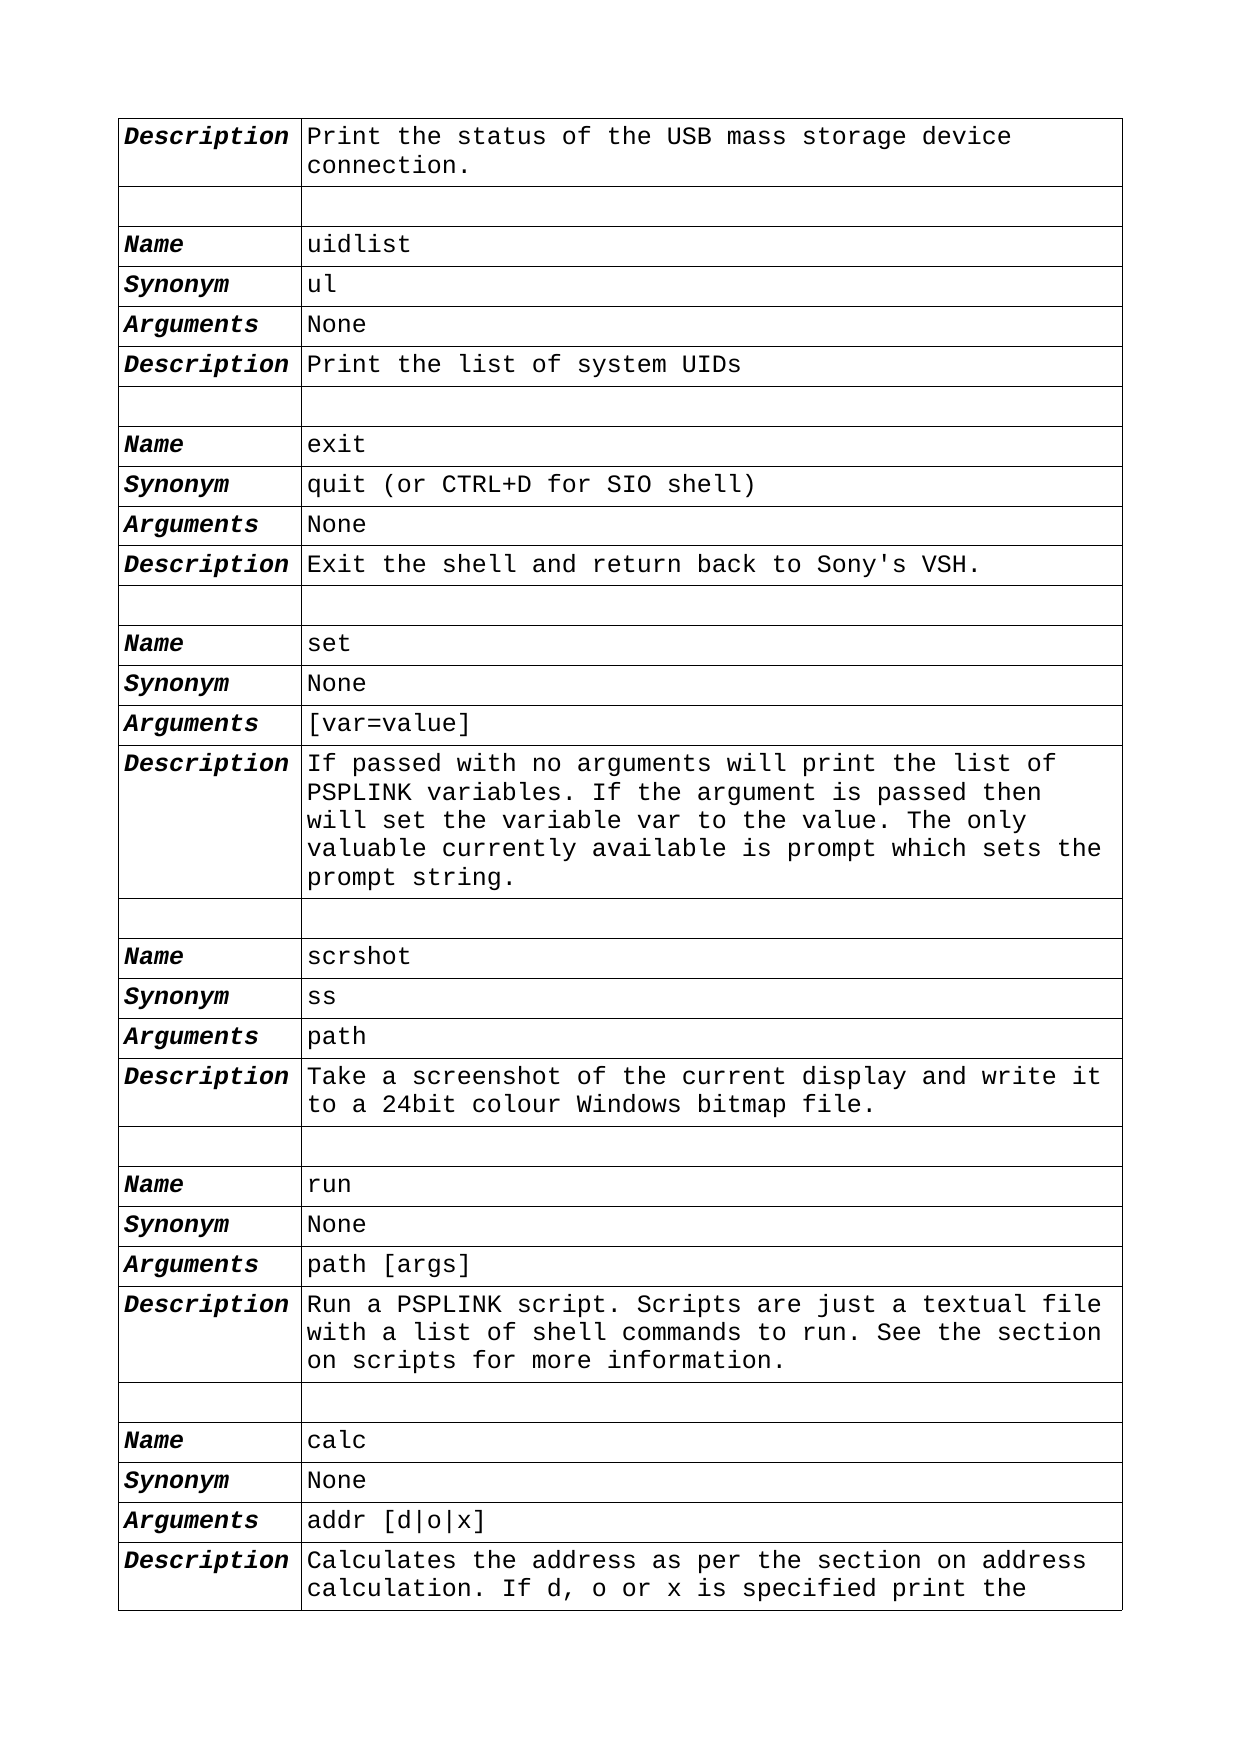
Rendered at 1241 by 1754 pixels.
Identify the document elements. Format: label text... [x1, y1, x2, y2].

table_cell [var=value] [302, 706, 1122, 745]
table_cell [119, 387, 301, 426]
table_cell Description [119, 1543, 301, 1610]
table_cell None [302, 1463, 1122, 1502]
table_cell calc [302, 1423, 1122, 1462]
table_cell [302, 387, 1122, 426]
table_cell uidlist [302, 227, 1122, 266]
table_cell [119, 899, 301, 938]
table_cell Description [119, 746, 301, 898]
table_cell set [302, 626, 1122, 665]
table_cell run [302, 1167, 1122, 1206]
table_cell path [args] [302, 1247, 1122, 1286]
table_cell Take a screenshot of the current display and write it to a 24bit colour Windows bitmap file. [302, 1059, 1122, 1126]
table_cell Synonym [119, 666, 301, 705]
table_cell Synonym [119, 267, 301, 306]
table_cell [302, 1383, 1122, 1422]
table_cell Calculates the address as per the section on address calculation. If d, o or x is specified print the [302, 1543, 1122, 1610]
table_cell Run a PSPLINK script. Scripts are just a textual file with a list of shell commands to run. See the section on scripts for more information. [302, 1287, 1122, 1382]
table_cell Arguments [119, 307, 301, 346]
table_cell Synonym [119, 467, 301, 506]
table_cell Name [119, 1423, 301, 1462]
table_cell path [302, 1019, 1122, 1058]
table_cell None [302, 666, 1122, 705]
table_cell addr [d|o|x] [302, 1503, 1122, 1542]
table_cell If passed with no arguments will print the list of PSPLINK variables. If the argument is passed then will set the variable var to the value. The only valuable currently available is prompt which sets the prompt string. [302, 746, 1122, 898]
table_cell exit [302, 427, 1122, 466]
table_cell Arguments [119, 507, 301, 545]
table_cell ul [302, 267, 1122, 306]
table_cell Arguments [119, 1019, 301, 1058]
table_cell Synonym [119, 1463, 301, 1502]
table_cell Print the list of system UIDs [302, 347, 1122, 386]
table_cell Description [119, 1059, 301, 1126]
table_cell Arguments [119, 1247, 301, 1286]
table_cell Description [119, 546, 301, 585]
table_cell Arguments [119, 706, 301, 745]
table_cell scrshot [302, 939, 1122, 978]
table_cell Name [119, 1167, 301, 1206]
table_cell [119, 1383, 301, 1422]
table_cell quit (or CTRL+D for SIO shell) [302, 467, 1122, 506]
table_cell None [302, 307, 1122, 346]
table_cell Name [119, 427, 301, 466]
table_cell Name [119, 227, 301, 266]
table_cell [119, 1127, 301, 1166]
table_cell Synonym [119, 1207, 301, 1246]
table_cell Name [119, 939, 301, 978]
table_cell [302, 586, 1122, 625]
table_cell None [302, 507, 1122, 545]
table_cell [302, 1127, 1122, 1166]
table_cell Name [119, 626, 301, 665]
table_cell ss [302, 979, 1122, 1018]
table_cell Print the status of the USB mass storage device connection. [302, 119, 1122, 186]
table_cell Description [119, 347, 301, 386]
table_cell [119, 586, 301, 625]
table_cell [302, 899, 1122, 938]
table_cell Description [119, 119, 301, 186]
table_cell [119, 187, 301, 226]
table_cell Description [119, 1287, 301, 1382]
table_cell None [302, 1207, 1122, 1246]
table_cell Exit the shell and return back to Sony's VSH. [302, 546, 1122, 585]
table_cell Arguments [119, 1503, 301, 1542]
table_cell [302, 187, 1122, 226]
table_cell Synonym [119, 979, 301, 1018]
